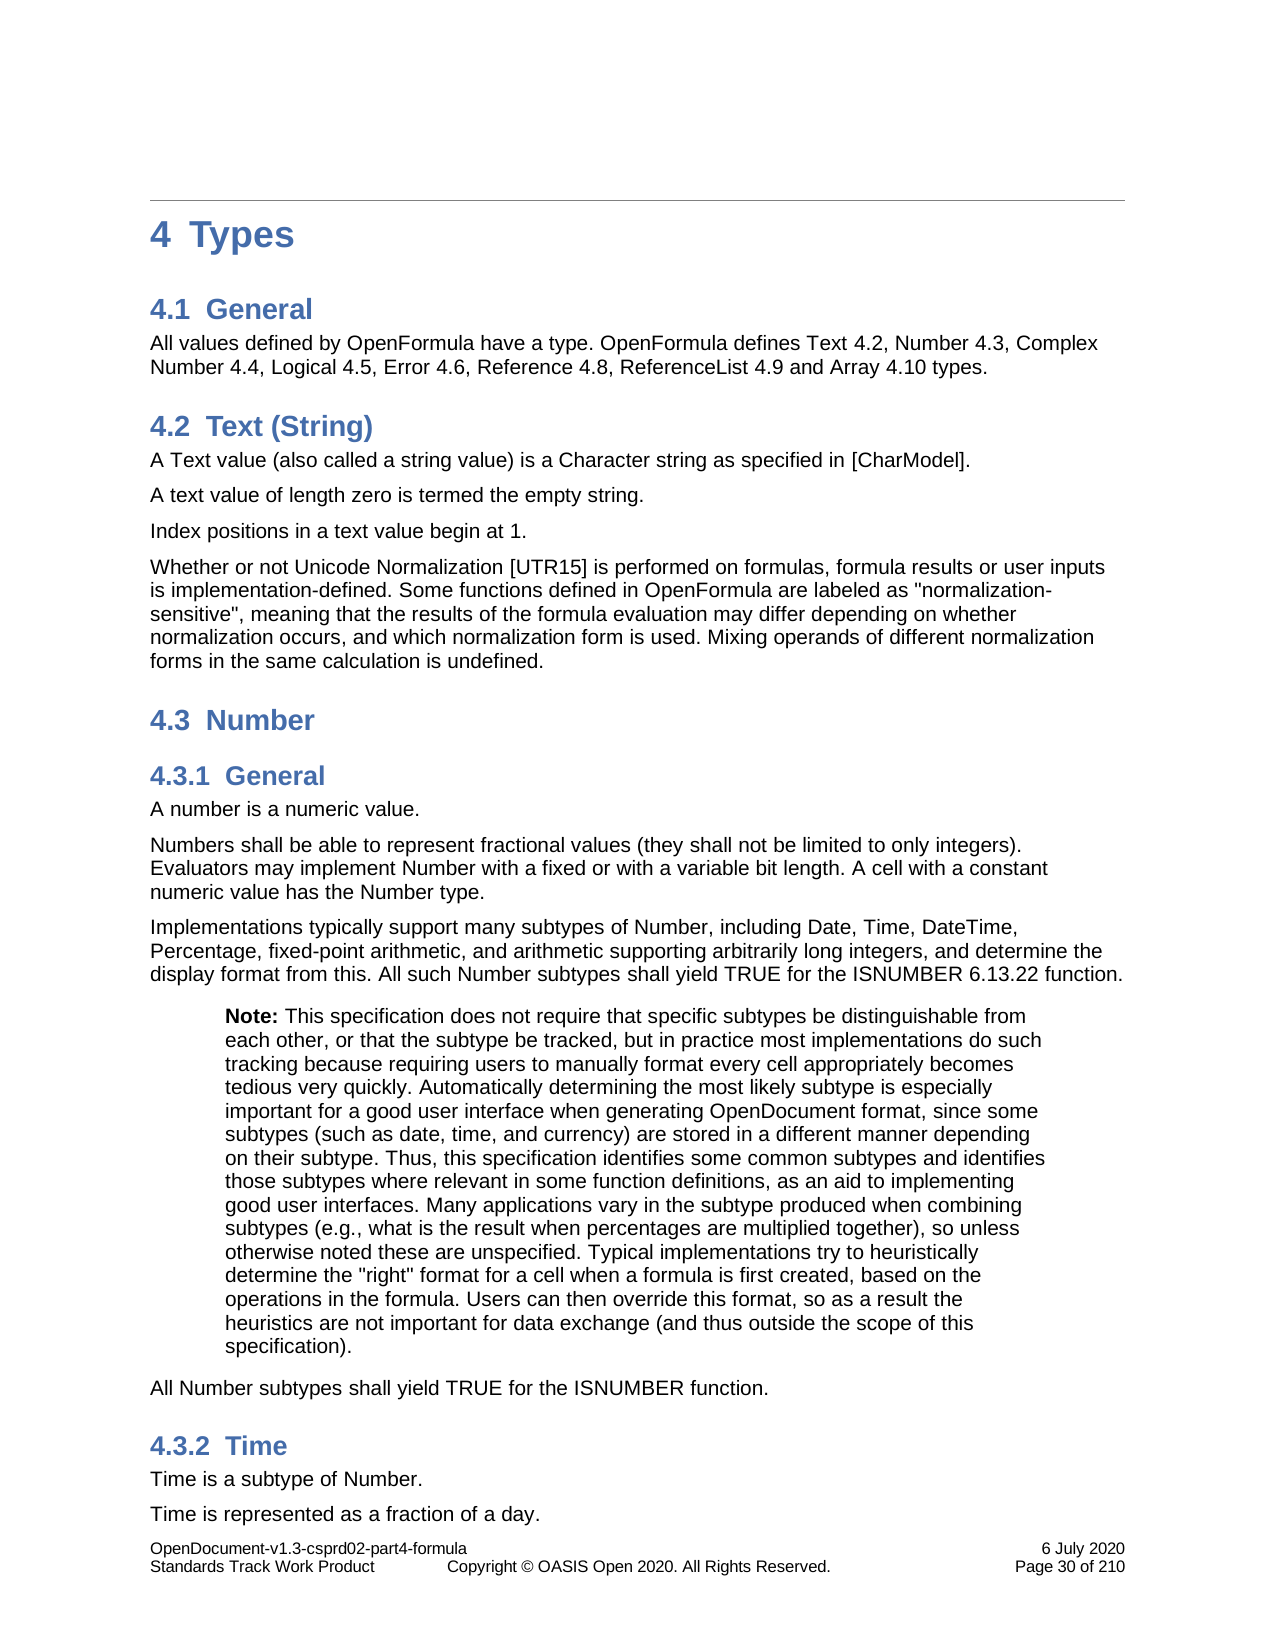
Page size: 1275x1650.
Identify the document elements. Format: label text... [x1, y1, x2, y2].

subtitle Number [150, 704, 1125, 736]
text Time is a subtype of Number. [150, 1467, 1125, 1491]
text Whether or not Unicode Normalization [UTR15] is performed on formulas, formula results or user inputs is implementation-defined. Some functions defined in OpenFormula are labeled as "normalization-sensitive", meaning that the results of the formula evaluation may differ depending on whether normalization occurs, and which normalization form is used. Mixing operands of different normalization forms in the same calculation is undefined. [150, 555, 1125, 673]
text A number is a numeric value. [150, 797, 1125, 821]
subtitle Text (String) [150, 410, 1125, 442]
text Implementations typically support many subtypes of Number, including Date, Time, DateTime, Percentage, fixed-point arithmetic, and arithmetic supporting arbitrarily long integers, and determine the display format from this. All such Number subtypes shall yield TRUE for the ISNUMBER 6.13.22 function. [150, 916, 1125, 986]
text A text value of length zero is termed the empty string. [150, 484, 1125, 507]
text Time is represented as a fraction of a day. [150, 1503, 1125, 1526]
subtitle Types [150, 201, 1125, 256]
text Note: This specification does not require that specific subtypes be distinguishable from each other, or that the subtype be tracked, but in practice most implementations do such tracking because requiring users to manually format every cell appropriately becomes tedious very quickly. Automatically determining the most likely subtype is especially important for a good user interface when generating OpenDocument format, since some subtypes (such as date, time, and currency) are stored in a different manner depending on their subtype. Thus, this specification identifies some common subtypes and identifies those subtypes where relevant in some function definitions, as an aid to implementing good user interfaces. Many applications vary in the subtype produced when combining subtypes (e.g., what is the result when percentages are multiplied together), so unless otherwise noted these are unspecified. Typical implementations try to heuristically determine the "right" format for a cell when a formula is first created, based on the operations in the formula. Users can then override this format, so as a result the heuristics are not important for data exchange (and thus outside the scope of this specification). [225, 1005, 1050, 1358]
subtitle General [150, 761, 1125, 791]
text A Text value (also called a string value) is a Character string as specified in [CharModel]. [150, 448, 1125, 472]
text All Number subtypes shall yield TRUE for the ISNUMBER function. [150, 1377, 1125, 1400]
text Index positions in a text value begin at 1. [150, 519, 1125, 543]
text Numbers shall be able to represent fractional values (they shall not be limited to only integers). Evaluators may implement Number with a fixed or with a variable bit length. A cell with a constant numeric value has the Number type. [150, 833, 1125, 904]
text All values defined by OpenFormula have a type. OpenFormula defines Text 4.2, Number 4.3, Complex Number 4.4, Logical 4.5, Error 4.6, Reference 4.8, ReferenceList 4.9 and Array 4.10 types. [150, 332, 1125, 379]
subtitle General [150, 293, 1125, 326]
subtitle Time [150, 1431, 1125, 1461]
